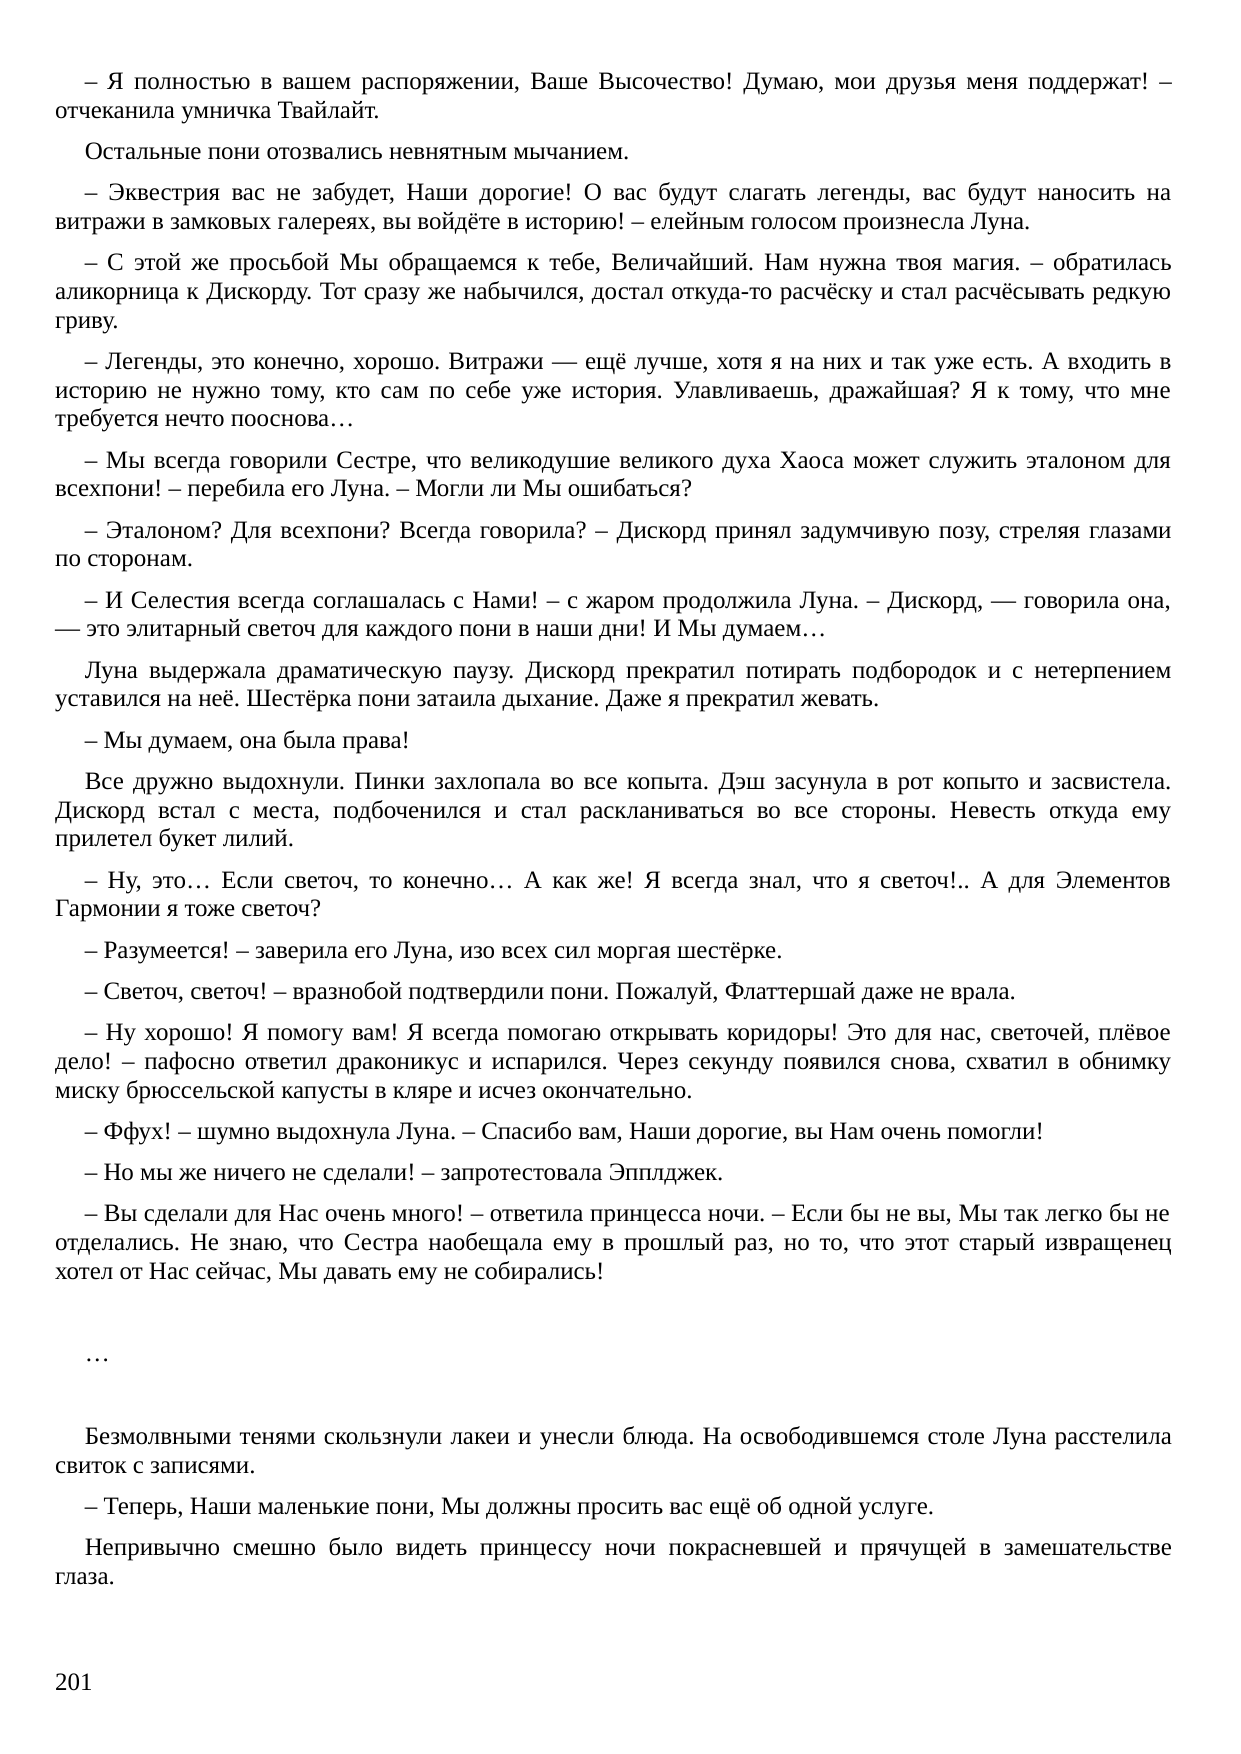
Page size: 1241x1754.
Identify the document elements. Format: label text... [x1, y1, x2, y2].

text – Вы сделали для Нас очень много! – ответила принцесса ночи. – Если бы не вы, Мы так легко бы не отделались. Не знаю, что Сестра наобещала ему в прошлый раз, но то, что этот старый извращенец хотел от Нас сейчас, Мы давать ему не собирались! [55, 1198, 1173, 1285]
text – Легенды, это конечно, хорошо. Витражи — ещё лучше, хотя я на них и так уже есть. А входить в историю не нужно тому, кто сам по себе уже история. Улавливаешь, дражайшая? Я к тому, что мне требуется нечто пооснова… [55, 346, 1173, 432]
text – Теперь, Наши маленькие пони, Мы должны просить вас ещё об одной услуге. [55, 1491, 1173, 1520]
text – С этой же просьбой Мы обращаемся к тебе, Величайший. Нам нужна твоя магия. – обратилась аликорница к Дискорду. Тот сразу же набычился, достал откуда-то расчёску и стал расчёсывать редкую гриву. [55, 247, 1173, 333]
text Непривычно смешно было видеть принцессу ночи покрасневшей и прячущей в замешательстве глаза. [55, 1532, 1173, 1590]
text – Разумеется! – заверила его Луна, изо всех сил моргая шестёрке. [55, 935, 1173, 963]
text – Светоч, светоч! – вразнобой подтвердили пони. Пожалуй, Флаттершай даже не врала. [55, 976, 1173, 1005]
text – Эквестрия вас не забудет, Наши дорогие! О вас будут слагать легенды, вас будут наносить на витражи в замковых галереях, вы войдёте в историю! – елейным голосом произнесла Луна. [55, 177, 1173, 235]
text – И Селестия всегда соглашалась с Нами! – с жаром продолжила Луна. – Дискорд, — говорила она, — это элитарный светоч для каждого пони в наши дни! И Мы думаем… [55, 585, 1173, 642]
text – Ффух! – шумно выдохнула Луна. – Спасибо вам, Наши дорогие, вы Нам очень помогли! [55, 1116, 1173, 1145]
text – Ну, это… Если светоч, то конечно… А как же! Я всегда знал, что я светоч!.. А для Элементов Гармонии я тоже светоч? [55, 865, 1173, 922]
text Безмолвными тенями скользнули лакеи и унесли блюда. На освободившемся столе Луна расстелила свиток с записями. [55, 1421, 1173, 1478]
text – Мы думаем, она была права! [55, 725, 1173, 753]
text – Мы всегда говорили Сестре, что великодушие великого духа Хаоса может служить эталоном для всехпони! – перебила его Луна. – Могли ли Мы ошибаться? [55, 445, 1173, 502]
text Все дружно выдохнули. Пинки захлопала во все копыта. Дэш засунула в рот копыто и засвистела. Дискорд встал с места, подбоченился и стал раскланиваться во все стороны. Невесть откуда ему прилетел букет лилий. [55, 766, 1173, 852]
text – Ну хорошо! Я помогу вам! Я всегда помогаю открывать коридоры! Это для нас, светочей, плёвое дело! – пафосно ответил драконикус и испарился. Через секунду появился снова, схватил в обнимку миску брюссельской капусты в кляре и исчез окончательно. [55, 1017, 1173, 1103]
text – Эталоном? Для всехпони? Всегда говорила? – Дискорд принял задумчивую позу, стреляя глазами по сторонам. [55, 515, 1173, 572]
text Остальные пони отозвались невнятным мычанием. [55, 136, 1173, 165]
text – Я полностью в вашем распоряжении, Ваше Высочество! Думаю, мои друзья меня поддержат! – отчеканила умничка Твайлайт. [55, 66, 1173, 123]
text Луна выдержала драматическую паузу. Дискорд прекратил потирать подбородок и с нетерпением уставился на неё. Шестёрка пони затаила дыхание. Даже я прекратил жевать. [55, 655, 1173, 712]
text – Но мы же ничего не сделали! – запротестовала Эпплджек. [55, 1157, 1173, 1186]
text … [55, 1338, 1173, 1367]
